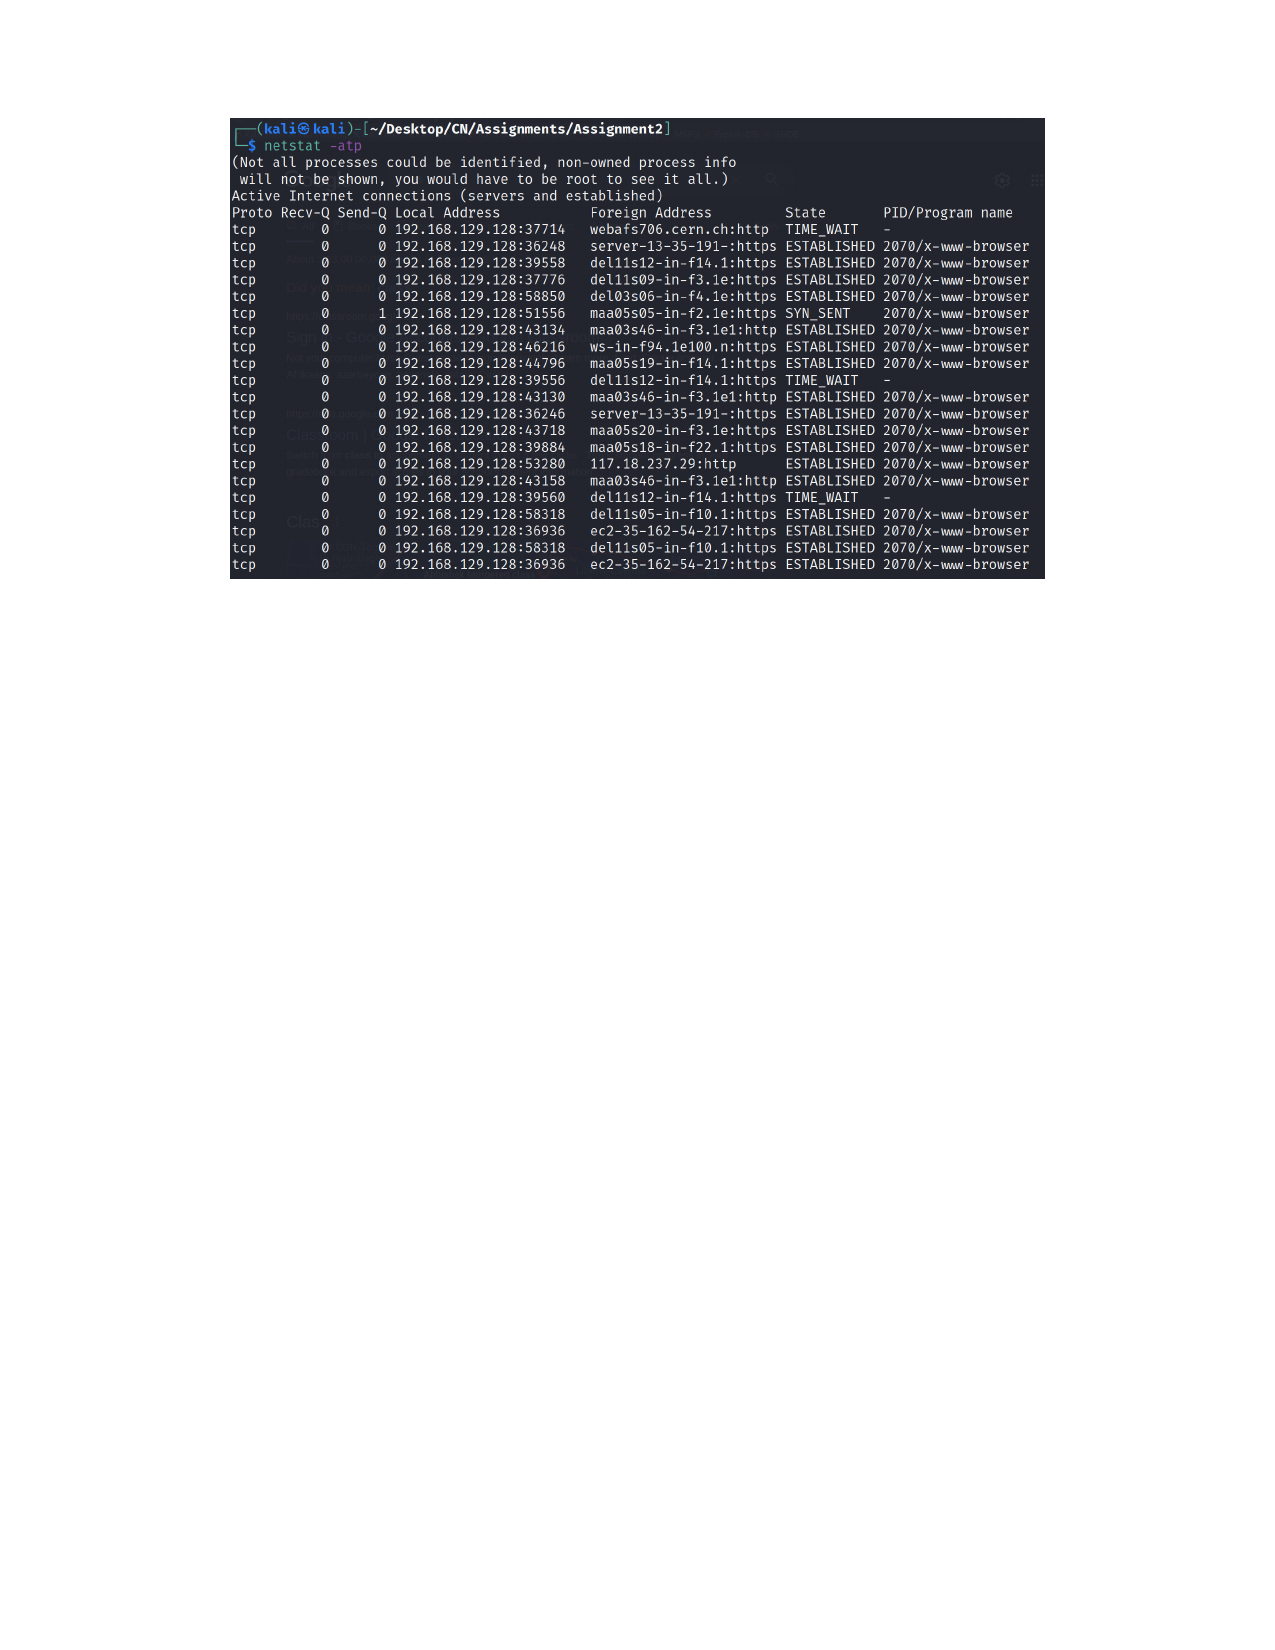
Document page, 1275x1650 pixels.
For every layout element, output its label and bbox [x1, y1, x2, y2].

picture [230, 118, 1045, 579]
